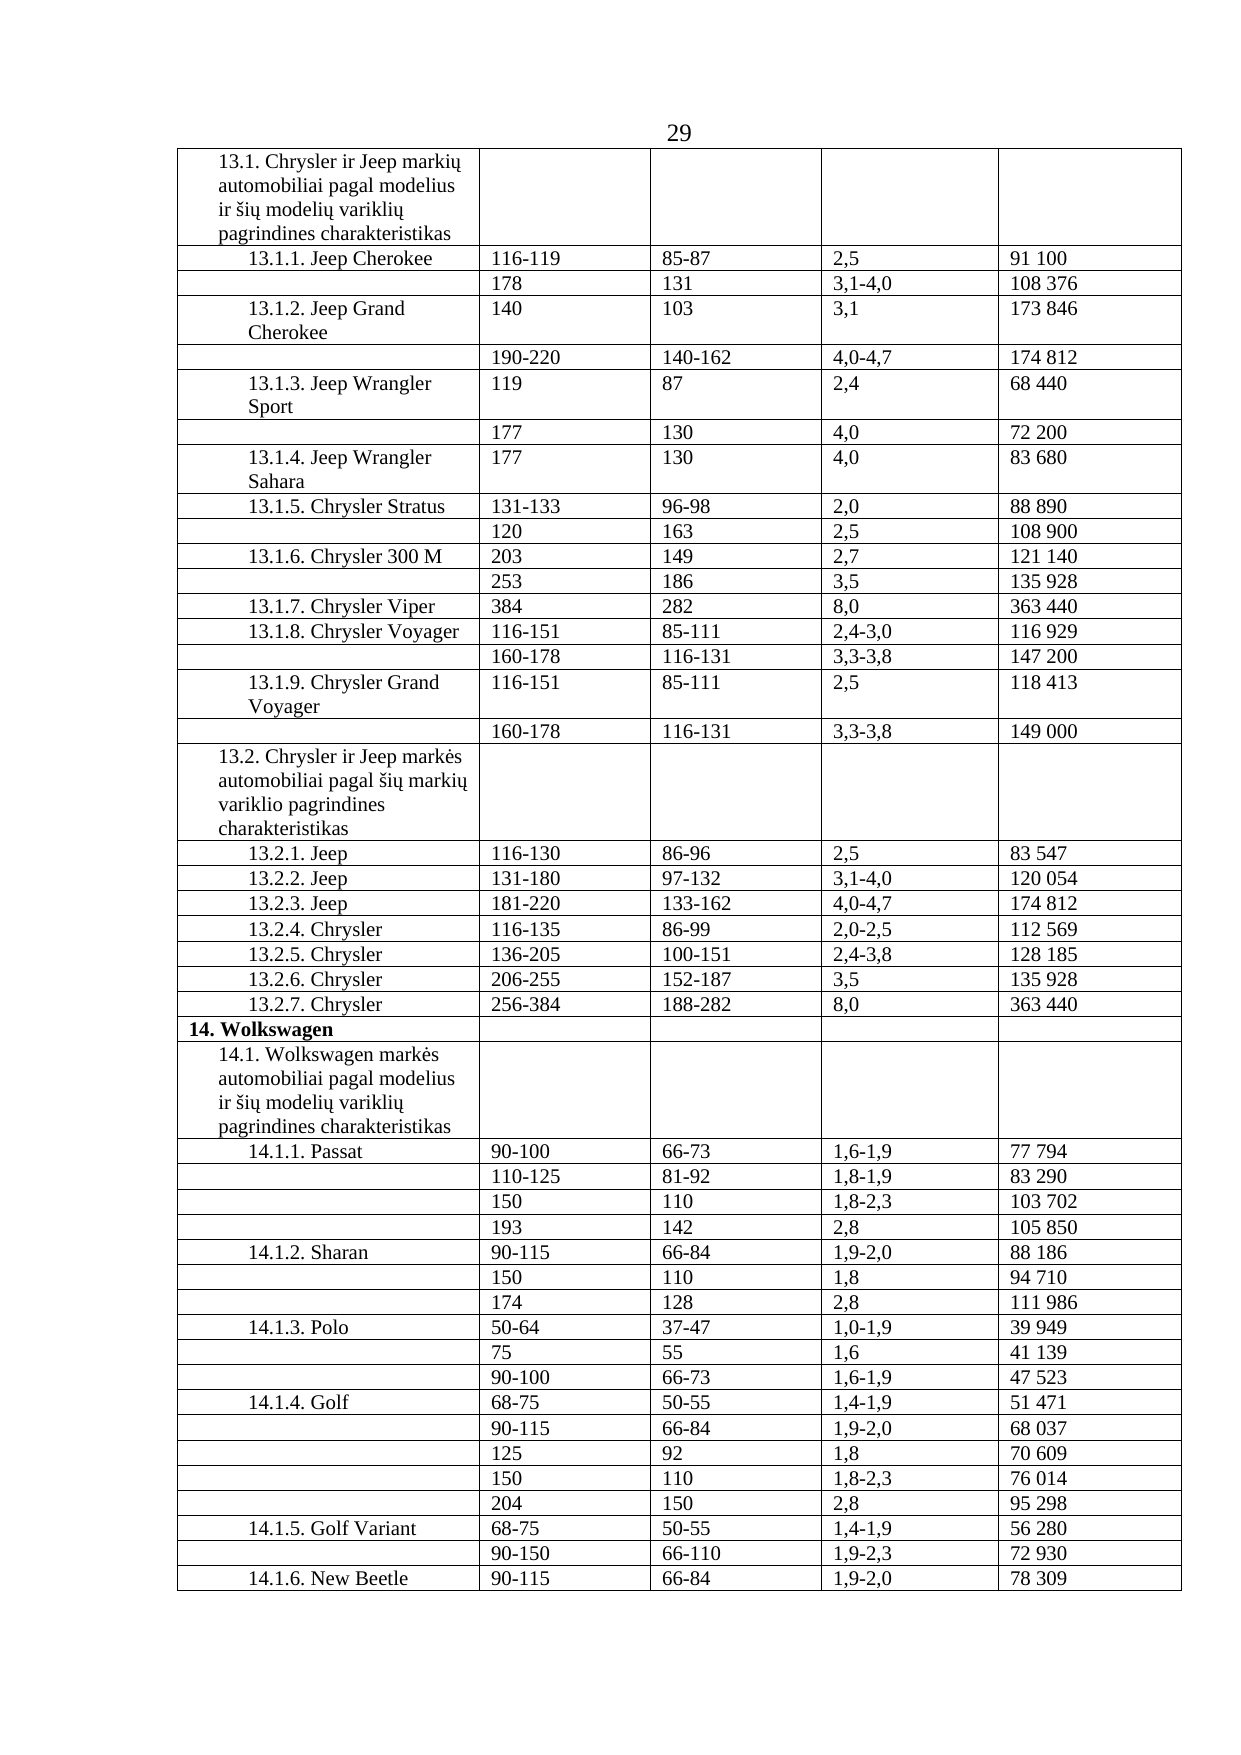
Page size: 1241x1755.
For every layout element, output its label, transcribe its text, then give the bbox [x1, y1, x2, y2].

table_cell 94 710 [999, 1265, 1181, 1289]
table_cell [178, 645, 479, 668]
table_cell 1,0-1,9 [822, 1315, 998, 1339]
table_cell 188-282 [651, 992, 821, 1016]
table_cell 68 037 [999, 1415, 1181, 1439]
table_cell 150 [480, 1265, 650, 1289]
table_cell 70 609 [999, 1441, 1181, 1464]
table_cell 14.1. Wolkswagen markės automobiliai pagal modelius ir šių modelių variklių pagrindines charakteristikas [178, 1042, 479, 1138]
table_cell 83 290 [999, 1164, 1181, 1188]
table_cell 2,0 [822, 494, 998, 518]
table_cell 13.1. Chrysler ir Jeep markių automobiliai pagal modelius ir šių modelių variklių pagrindines charakteristikas [178, 149, 479, 245]
table_cell 128 [651, 1290, 821, 1314]
table_cell [178, 1164, 479, 1188]
table_cell [822, 744, 998, 840]
table_cell 85-111 [651, 619, 821, 643]
table_cell 105 850 [999, 1215, 1181, 1239]
table_cell 140 [480, 296, 650, 344]
table_cell 39 949 [999, 1315, 1181, 1339]
table_cell 1,9-2,0 [822, 1240, 998, 1264]
table_cell [651, 744, 821, 840]
table_cell 110 [651, 1265, 821, 1289]
table_cell 56 280 [999, 1516, 1181, 1540]
table_cell 3,3-3,8 [822, 645, 998, 668]
table_cell 91 100 [999, 246, 1181, 270]
table_cell [178, 1541, 479, 1565]
table_cell 116-151 [480, 670, 650, 718]
table_cell 2,5 [822, 246, 998, 270]
table_cell 51 471 [999, 1390, 1181, 1414]
table_cell [178, 569, 479, 593]
table_cell 85-111 [651, 670, 821, 718]
table_cell 131 [651, 271, 821, 295]
table_cell [178, 1365, 479, 1389]
table_cell 108 900 [999, 519, 1181, 543]
table_cell [999, 744, 1181, 840]
table_cell 152-187 [651, 967, 821, 991]
table_cell 118 413 [999, 670, 1181, 718]
table_cell 116-131 [651, 645, 821, 668]
table_cell [822, 1042, 998, 1138]
table_cell 3,5 [822, 569, 998, 593]
table_cell 92 [651, 1441, 821, 1464]
table_cell 1,4-1,9 [822, 1390, 998, 1414]
table_cell 3,1 [822, 296, 998, 344]
table_cell 13.1.1. Jeep Cherokee [178, 246, 479, 270]
table_cell 14.1.5. Golf Variant [178, 1516, 479, 1540]
table_cell 85-87 [651, 246, 821, 270]
table_cell 50-55 [651, 1390, 821, 1414]
table_cell 13.2.5. Chrysler [178, 942, 479, 966]
table_cell 1,8 [822, 1441, 998, 1464]
table_cell 13.1.5. Chrysler Stratus [178, 494, 479, 518]
table_cell 363 440 [999, 992, 1181, 1016]
table_cell [822, 149, 998, 245]
table_cell 13.2.2. Jeep [178, 866, 479, 890]
table_cell 13.2.1. Jeep [178, 841, 479, 865]
table_cell 75 [480, 1340, 650, 1364]
table_cell [178, 1215, 479, 1239]
table_cell [178, 1491, 479, 1515]
table_cell 135 928 [999, 569, 1181, 593]
table_cell 174 [480, 1290, 650, 1314]
table_cell [999, 1017, 1181, 1041]
table_cell 37-47 [651, 1315, 821, 1339]
table_cell 13.2.3. Jeep [178, 891, 479, 915]
table_cell 83 547 [999, 841, 1181, 865]
table_cell 2,5 [822, 841, 998, 865]
table_cell 2,8 [822, 1491, 998, 1515]
table_cell 14.1.1. Passat [178, 1139, 479, 1163]
table_cell 1,6-1,9 [822, 1139, 998, 1163]
table_cell 190-220 [480, 345, 650, 369]
table_cell 174 812 [999, 345, 1181, 369]
table_cell 14.1.4. Golf [178, 1390, 479, 1414]
table_cell 160-178 [480, 719, 650, 743]
table_cell 149 000 [999, 719, 1181, 743]
table_cell 128 185 [999, 942, 1181, 966]
table_cell [651, 149, 821, 245]
table_cell 1,8 [822, 1265, 998, 1289]
table_cell [999, 149, 1181, 245]
table_cell [178, 345, 479, 369]
table_cell 1,4-1,9 [822, 1516, 998, 1540]
table_cell 3,5 [822, 967, 998, 991]
table_cell 2,4-3,8 [822, 942, 998, 966]
table_cell 13.1.8. Chrysler Voyager [178, 619, 479, 643]
table_cell 2,8 [822, 1215, 998, 1239]
table_cell 1,9-2,0 [822, 1415, 998, 1439]
table_cell 55 [651, 1340, 821, 1364]
table_cell [178, 1265, 479, 1289]
table_cell 135 928 [999, 967, 1181, 991]
table_cell 66-110 [651, 1541, 821, 1565]
table_cell 13.2.7. Chrysler [178, 992, 479, 1016]
table_cell 147 200 [999, 645, 1181, 668]
table_cell 78 309 [999, 1566, 1181, 1590]
table_cell 14.1.2. Sharan [178, 1240, 479, 1264]
table_cell 86-96 [651, 841, 821, 865]
table_cell 66-73 [651, 1139, 821, 1163]
table_cell 193 [480, 1215, 650, 1239]
table_cell 4,0-4,7 [822, 345, 998, 369]
table_cell 282 [651, 594, 821, 618]
table_cell 66-73 [651, 1365, 821, 1389]
table_cell 1,9-2,0 [822, 1566, 998, 1590]
table_cell 2,4 [822, 370, 998, 418]
table_cell 121 140 [999, 544, 1181, 568]
table_cell 363 440 [999, 594, 1181, 618]
table_cell 88 890 [999, 494, 1181, 518]
table_cell 131-180 [480, 866, 650, 890]
table_cell 206-255 [480, 967, 650, 991]
table_cell 81-92 [651, 1164, 821, 1188]
table_cell 14.1.6. New Beetle [178, 1566, 479, 1590]
table_cell 1,9-2,3 [822, 1541, 998, 1565]
table_cell 1,8-2,3 [822, 1190, 998, 1213]
table_cell [480, 1042, 650, 1138]
table_cell 13.1.6. Chrysler 300 M [178, 544, 479, 568]
table_cell 116-135 [480, 916, 650, 941]
table_cell 116-151 [480, 619, 650, 643]
table_cell [178, 1415, 479, 1439]
table_cell 150 [480, 1190, 650, 1213]
table_cell 4,0 [822, 445, 998, 493]
table_cell 2,0-2,5 [822, 916, 998, 941]
table_cell 186 [651, 569, 821, 593]
table_cell 90-115 [480, 1566, 650, 1590]
table_cell 3,1-4,0 [822, 271, 998, 295]
table_cell 1,8-2,3 [822, 1466, 998, 1490]
table_cell [178, 271, 479, 295]
table_cell 256-384 [480, 992, 650, 1016]
table_cell 130 [651, 445, 821, 493]
table_cell 66-84 [651, 1566, 821, 1590]
table_cell 150 [480, 1466, 650, 1490]
table_cell 13.1.4. Jeep Wrangler Sahara [178, 445, 479, 493]
table_cell [480, 149, 650, 245]
table_cell 140-162 [651, 345, 821, 369]
table_cell 203 [480, 544, 650, 568]
table_cell 68 440 [999, 370, 1181, 418]
table_cell 86-99 [651, 916, 821, 941]
table_cell [178, 519, 479, 543]
table_cell 119 [480, 370, 650, 418]
table_cell 2,5 [822, 670, 998, 718]
table_cell 90-100 [480, 1139, 650, 1163]
table_cell 41 139 [999, 1340, 1181, 1364]
table_cell 3,1-4,0 [822, 866, 998, 890]
table_cell 125 [480, 1441, 650, 1464]
table_cell [480, 1017, 650, 1041]
table_cell 4,0 [822, 420, 998, 444]
table_cell 50-64 [480, 1315, 650, 1339]
table_cell [651, 1042, 821, 1138]
table_cell 13.1.9. Chrysler Grand Voyager [178, 670, 479, 718]
table_cell 253 [480, 569, 650, 593]
table_cell 47 523 [999, 1365, 1181, 1389]
table_cell 103 [651, 296, 821, 344]
table_cell 116 929 [999, 619, 1181, 643]
table_cell 163 [651, 519, 821, 543]
table_cell 177 [480, 420, 650, 444]
table_cell 90-115 [480, 1240, 650, 1264]
table_cell 96-98 [651, 494, 821, 518]
table_cell 83 680 [999, 445, 1181, 493]
table_cell 95 298 [999, 1491, 1181, 1515]
table_cell [178, 420, 479, 444]
table_cell 13.2.6. Chrysler [178, 967, 479, 991]
table_cell 116-131 [651, 719, 821, 743]
table_cell 110-125 [480, 1164, 650, 1188]
table_cell 116-130 [480, 841, 650, 865]
table_cell 2,4-3,0 [822, 619, 998, 643]
table_cell 110 [651, 1466, 821, 1490]
table_cell 90-150 [480, 1541, 650, 1565]
table_cell 4,0-4,7 [822, 891, 998, 915]
table_cell [178, 1441, 479, 1464]
table_cell [480, 744, 650, 840]
table_cell 177 [480, 445, 650, 493]
table_cell 103 702 [999, 1190, 1181, 1213]
table_cell 68-75 [480, 1390, 650, 1414]
table_cell 1,6 [822, 1340, 998, 1364]
table_cell 160-178 [480, 645, 650, 668]
table_cell 88 186 [999, 1240, 1181, 1264]
table_cell 13.1.2. Jeep Grand Cherokee [178, 296, 479, 344]
table_cell 1,8-1,9 [822, 1164, 998, 1188]
table_cell 178 [480, 271, 650, 295]
table_cell [178, 1466, 479, 1490]
table_cell 72 200 [999, 420, 1181, 444]
table_cell [178, 719, 479, 743]
table_cell 72 930 [999, 1541, 1181, 1565]
table_cell 112 569 [999, 916, 1181, 941]
table_cell [178, 1290, 479, 1314]
table_cell 90-115 [480, 1415, 650, 1439]
table_cell [651, 1017, 821, 1041]
table_cell 142 [651, 1215, 821, 1239]
table_cell 76 014 [999, 1466, 1181, 1490]
table_cell 149 [651, 544, 821, 568]
table_cell 120 [480, 519, 650, 543]
table_cell 2,5 [822, 519, 998, 543]
table_cell 120 054 [999, 866, 1181, 890]
table_cell 181-220 [480, 891, 650, 915]
table_cell 97-132 [651, 866, 821, 890]
table_cell 66-84 [651, 1240, 821, 1264]
table_cell 2,8 [822, 1290, 998, 1314]
table_cell 68-75 [480, 1516, 650, 1540]
table_cell 13.2.4. Chrysler [178, 916, 479, 941]
table_cell [999, 1042, 1181, 1138]
table_cell 14. Wolkswagen [178, 1017, 479, 1041]
table_cell 116-119 [480, 246, 650, 270]
table_cell 14.1.3. Polo [178, 1315, 479, 1339]
table_cell 173 846 [999, 296, 1181, 344]
table_cell 1,6-1,9 [822, 1365, 998, 1389]
table_cell 108 376 [999, 271, 1181, 295]
table_cell 150 [651, 1491, 821, 1515]
table_cell 100-151 [651, 942, 821, 966]
table_cell 90-100 [480, 1365, 650, 1389]
table_cell 2,7 [822, 544, 998, 568]
table_cell 130 [651, 420, 821, 444]
table_cell 87 [651, 370, 821, 418]
table_cell 13.1.3. Jeep Wrangler Sport [178, 370, 479, 418]
table_cell 66-84 [651, 1415, 821, 1439]
table_cell [178, 1340, 479, 1364]
table_cell 384 [480, 594, 650, 618]
table_cell 77 794 [999, 1139, 1181, 1163]
table_cell 3,3-3,8 [822, 719, 998, 743]
table_cell 8,0 [822, 992, 998, 1016]
table_cell 13.1.7. Chrysler Viper [178, 594, 479, 618]
table_cell 174 812 [999, 891, 1181, 915]
table_cell 133-162 [651, 891, 821, 915]
table_cell 13.2. Chrysler ir Jeep markės automobiliai pagal šių markių variklio pagrindines charakteristikas [178, 744, 479, 840]
table_cell [178, 1190, 479, 1213]
table_cell 50-55 [651, 1516, 821, 1540]
table_cell 136-205 [480, 942, 650, 966]
table_cell 111 986 [999, 1290, 1181, 1314]
table_cell 110 [651, 1190, 821, 1213]
table_cell 131-133 [480, 494, 650, 518]
table_cell [822, 1017, 998, 1041]
table_cell 8,0 [822, 594, 998, 618]
table_cell 204 [480, 1491, 650, 1515]
